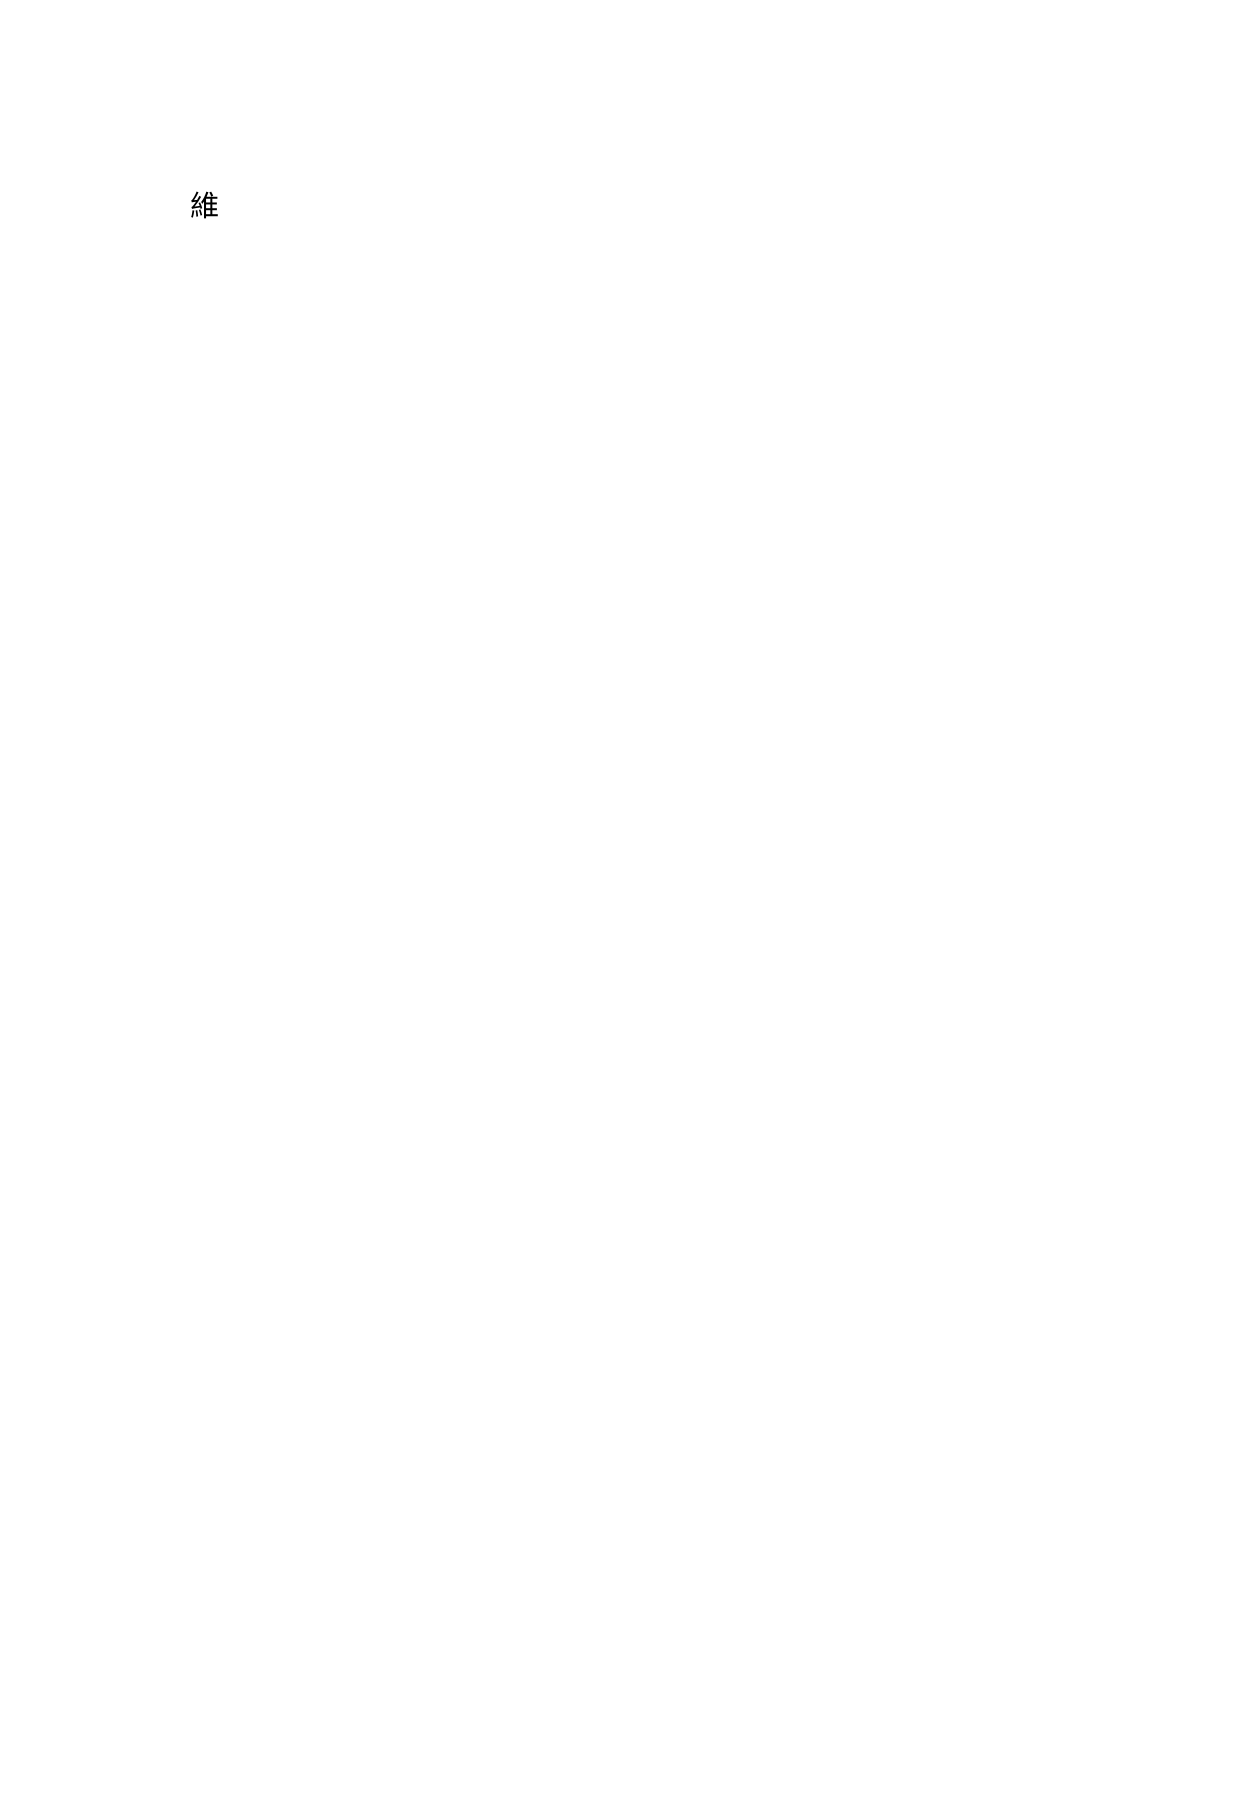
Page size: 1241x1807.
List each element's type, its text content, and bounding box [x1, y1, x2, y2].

text 維 [190, 183, 448, 225]
